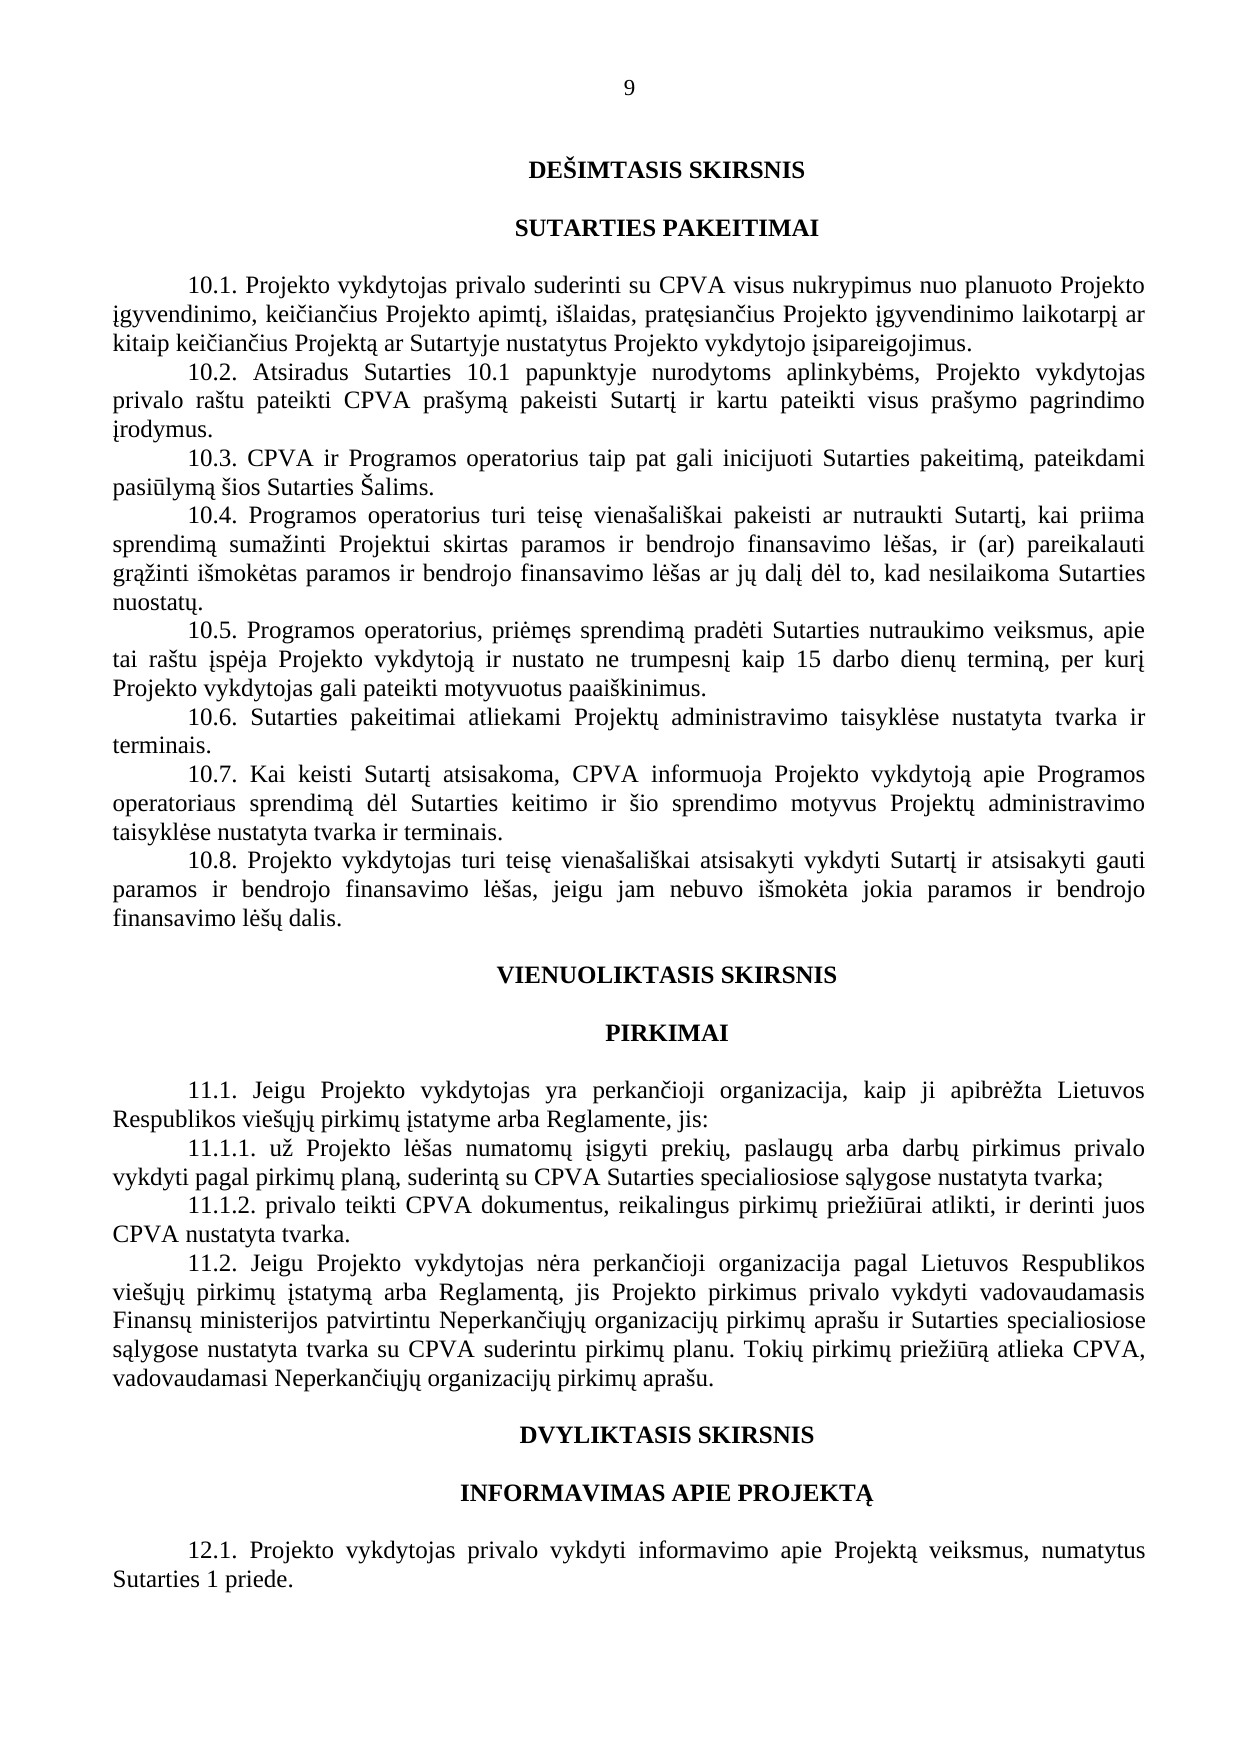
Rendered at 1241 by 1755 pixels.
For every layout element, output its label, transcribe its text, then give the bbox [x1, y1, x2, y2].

text 10.8. Projekto vykdytojas turi teisę vienašališkai atsisakyti vykdyti Sutartį ir atsisakyti gauti paramos ir bendrojo finansavimo lėšas, jeigu jam nebuvo išmokėta jokia paramos ir bendrojo finansavimo lėšų dalis. [112, 845, 1146, 932]
text 11.1. Jeigu Projekto vykdytojas yra perkančioji organizacija, kaip ji apibrėžta Lietuvos Respublikos viešųjų pirkimų įstatyme arba Reglamente, jis: [112, 1075, 1146, 1133]
text 10.7. Kai keisti Sutartį atsisakoma, CPVA informuoja Projekto vykdytoją apie Programos operatoriaus sprendimą dėl Sutarties keitimo ir šio sprendimo motyvus Projektų administravimo taisyklėse nustatyta tvarka ir terminais. [112, 759, 1146, 845]
text 11.1.2. privalo teikti CPVA dokumentus, reikalingus pirkimų priežiūrai atlikti, ir derinti juos CPVA nustatyta tvarka. [112, 1190, 1146, 1248]
text DVYLIKTASIS SKIRSNIS [112, 1420, 1146, 1449]
text 10.4. Programos operatorius turi teisę vienašališkai pakeisti ar nutraukti Sutartį, kai priima sprendimą sumažinti Projektui skirtas paramos ir bendrojo finansavimo lėšas, ir (ar) pareikalauti grąžinti išmokėtas paramos ir bendrojo finansavimo lėšas ar jų dalį dėl to, kad nesilaikoma Sutarties nuostatų. [112, 500, 1146, 615]
text INFORMAVIMAS APIE PROJEKTĄ [112, 1478, 1146, 1507]
text SUTARTIES PAKEITIMAI [187, 213, 1146, 242]
text DEŠIMTASIS SKIRSNIS [187, 155, 1146, 184]
text 10.6. Sutarties pakeitimai atliekami Projektų administravimo taisyklėse nustatyta tvarka ir terminais. [112, 702, 1146, 759]
text VIENUOLIKTASIS SKIRSNIS [187, 960, 1146, 989]
text 11.1.1. už Projekto lėšas numatomų įsigyti prekių, paslaugų arba darbų pirkimus privalo vykdyti pagal pirkimų planą, suderintą su CPVA Sutarties specialiosiose sąlygose nustatyta tvarka; [112, 1133, 1146, 1190]
text 10.1. Projekto vykdytojas privalo suderinti su CPVA visus nukrypimus nuo planuoto Projekto įgyvendinimo, keičiančius Projekto apimtį, išlaidas, pratęsiančius Projekto įgyvendinimo laikotarpį ar kitaip keičiančius Projektą ar Sutartyje nustatytus Projekto vykdytojo įsipareigojimus. [112, 270, 1146, 357]
text PIRKIMAI [187, 1018, 1146, 1047]
text 12.1. Projekto vykdytojas privalo vykdyti informavimo apie Projektą veiksmus, numatytus Sutarties 1 priede. [112, 1535, 1146, 1593]
text 10.3. CPVA ir Programos operatorius taip pat gali inicijuoti Sutarties pakeitimą, pateikdami pasiūlymą šios Sutarties Šalims. [112, 443, 1146, 500]
text 10.2. Atsiradus Sutarties 10.1 papunktyje nurodytoms aplinkybėms, Projekto vykdytojas privalo raštu pateikti CPVA prašymą pakeisti Sutartį ir kartu pateikti visus prašymo pagrindimo įrodymus. [112, 357, 1146, 443]
text 10.5. Programos operatorius, priėmęs sprendimą pradėti Sutarties nutraukimo veiksmus, apie tai raštu įspėja Projekto vykdytoją ir nustato ne trumpesnį kaip 15 darbo dienų terminą, per kurį Projekto vykdytojas gali pateikti motyvuotus paaiškinimus. [112, 615, 1146, 702]
text 11.2. Jeigu Projekto vykdytojas nėra perkančioji organizacija pagal Lietuvos Respublikos viešųjų pirkimų įstatymą arba Reglamentą, jis Projekto pirkimus privalo vykdyti vadovaudamasis Finansų ministerijos patvirtintu Neperkančiųjų organizacijų pirkimų aprašu ir Sutarties specialiosiose sąlygose nustatyta tvarka su CPVA suderintu pirkimų planu. Tokių pirkimų priežiūrą atlieka CPVA, vadovaudamasi Neperkančiųjų organizacijų pirkimų aprašu. [112, 1248, 1146, 1392]
